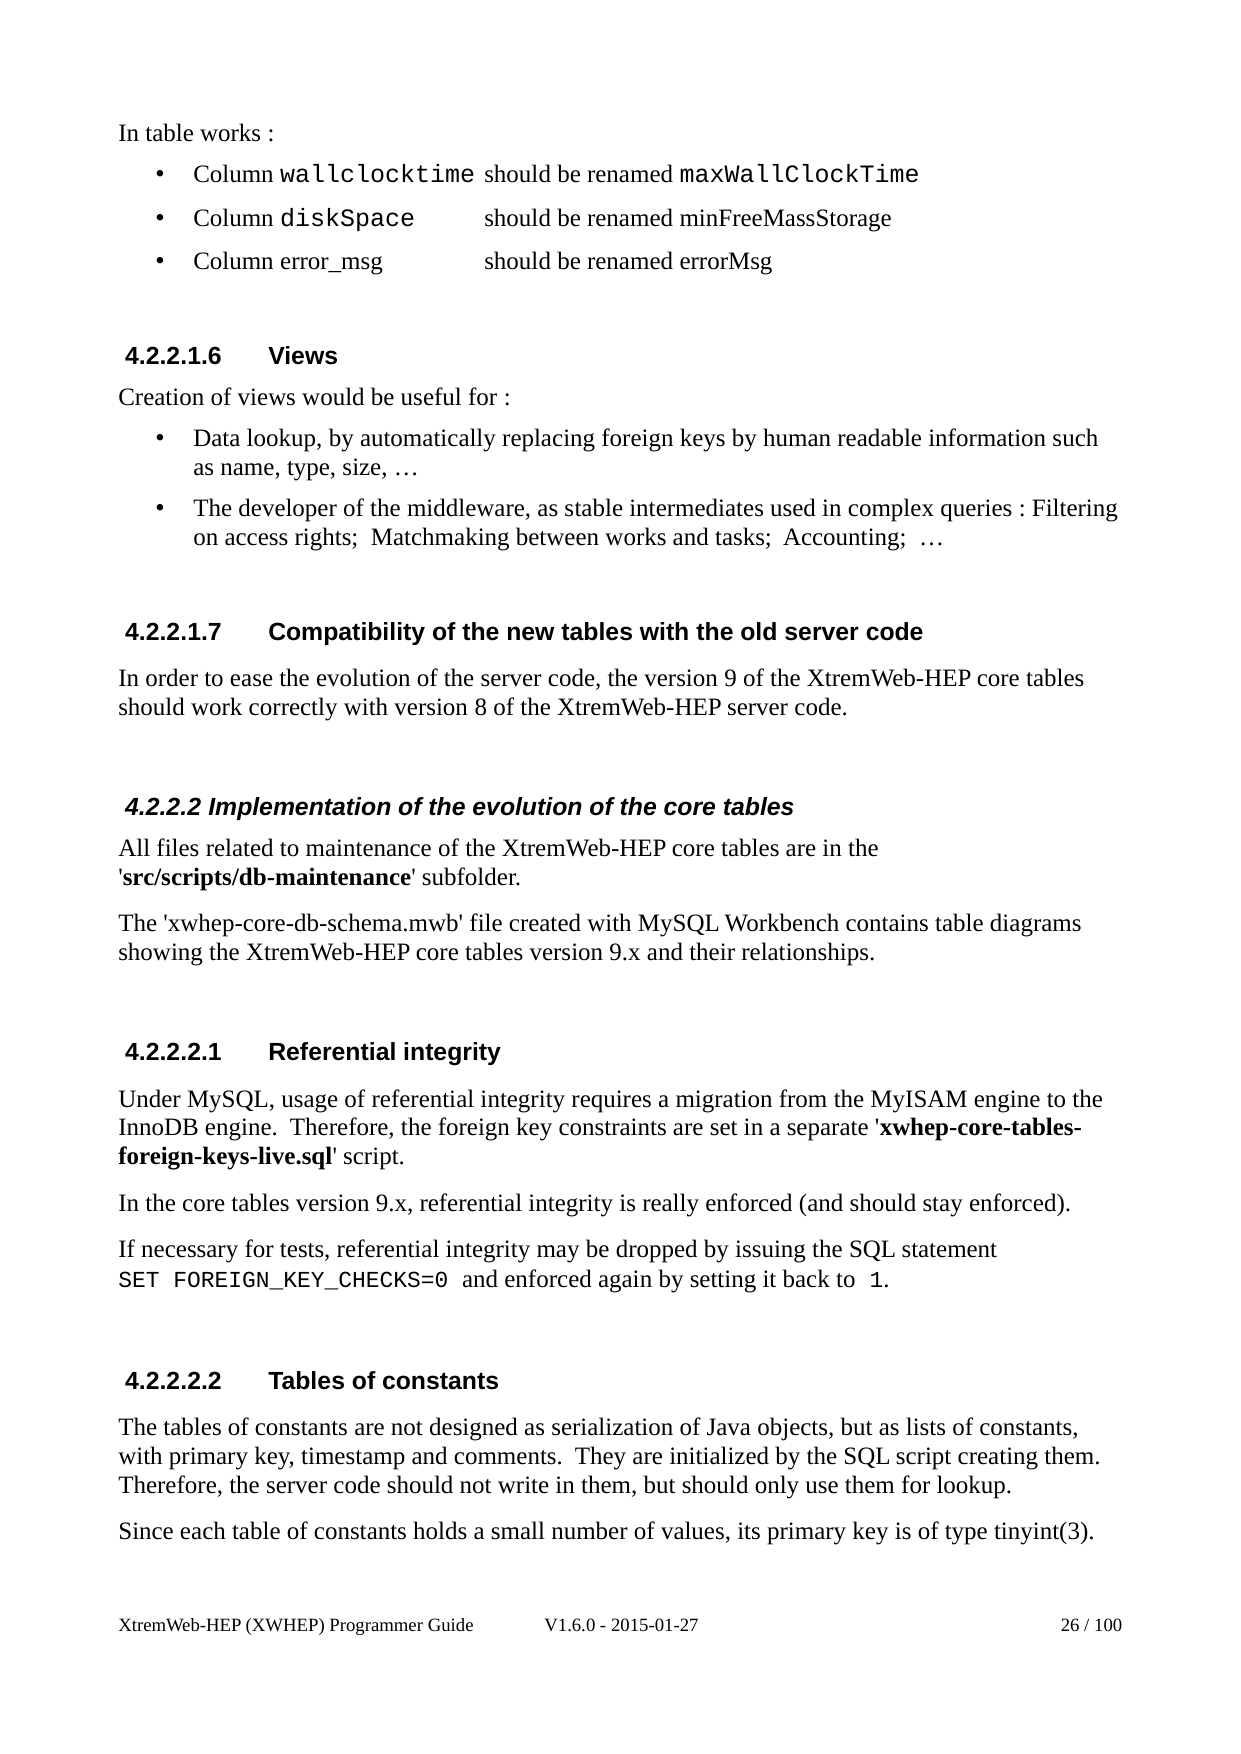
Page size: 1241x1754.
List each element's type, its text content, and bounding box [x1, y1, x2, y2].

list Column diskSpace should be renamed minFreeMassStorage [156, 203, 1122, 233]
subtitle Referential integrity [118, 1037, 1122, 1066]
list Column error_msg should be renamed errorMsg [156, 246, 1122, 275]
subtitle Tables of constants [118, 1366, 1122, 1394]
list The developer of the middleware, as stable intermediates used in complex queries : Filtering on access rights; Matchmaking between works and tasks; Accounting; … [156, 493, 1122, 551]
list Column wallclocktime should be renamed maxWallClockTime [156, 159, 1122, 190]
text Creation of views would be useful for : [118, 382, 1122, 411]
subtitle Compatibility of the new tables with the old server code [118, 617, 1122, 646]
list Data lookup, by automatically replacing foreign keys by human readable information such as name, type, size, … [156, 423, 1122, 481]
text In the core tables version 9.x, referential integrity is really enforced (and should stay enforced). [118, 1188, 1122, 1216]
text The 'xwhep-core-db-schema.mwb' file created with MySQL Workbench contains table diagrams showing the XtremWeb-HEP core tables version 9.x and their relationships. [118, 908, 1122, 966]
text In order to ease the evolution of the server code, the version 9 of the XtremWeb-HEP core tables should work correctly with version 8 of the XtremWeb-HEP server code. [118, 663, 1122, 721]
text Under MySQL, usage of referential integrity requires a migration from the MyISAM engine to the InnoDB engine. Therefore, the foreign key constraints are set in a separate 'xwhep-core-tables-foreign-keys-live.sql' script. [118, 1084, 1122, 1170]
text The tables of constants are not designed as serialization of Java objects, but as lists of constants, with primary key, timestamp and comments. They are initialized by the SQL script creating them. Therefore, the server code should not write in them, but should only use them for lookup. [118, 1412, 1122, 1498]
text If necessary for tests, referential integrity may be dropped by issuing the SQL statement SET FOREIGN_KEY_CHECKS=0 and enforced again by setting it back to 1. [118, 1234, 1122, 1294]
subtitle Implementation of the evolution of the core tables [118, 792, 1122, 821]
subtitle Views [118, 341, 1122, 369]
text Since each table of constants holds a small number of values, its primary key is of type tinyint(3). [118, 1516, 1122, 1545]
text In table works : [118, 118, 1122, 147]
text All files related to maintenance of the XtremWeb-HEP core tables are in the 'src/scripts/db‑maintenance' subfolder. [118, 833, 1122, 891]
